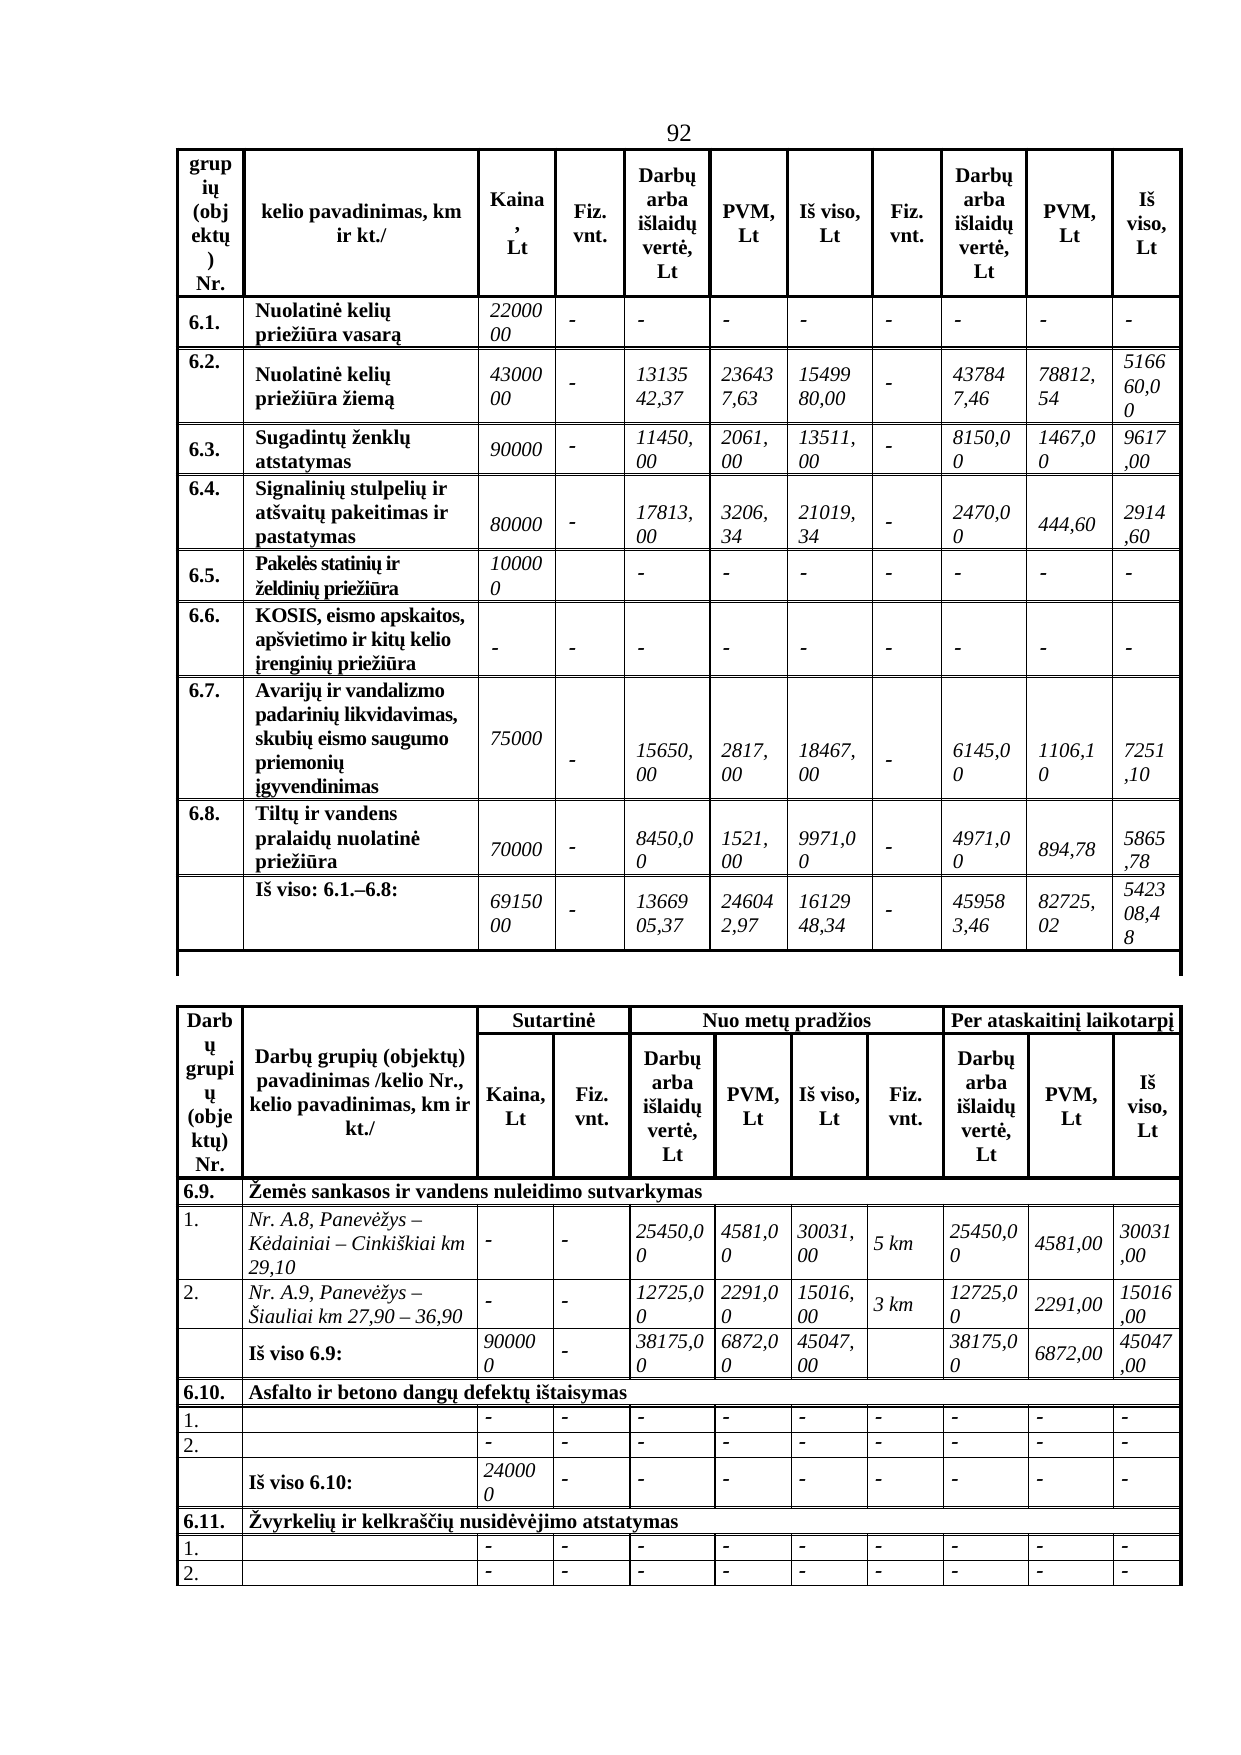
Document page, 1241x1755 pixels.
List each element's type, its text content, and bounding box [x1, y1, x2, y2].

table_cell  [478, 1280, 553, 1328]
table_cell Darbų arba išlaidų vertė, Lt [632, 1035, 713, 1176]
table_cell 78812,54 [1027, 350, 1112, 422]
table_cell 894,78 [1027, 801, 1112, 873]
table_cell  [554, 1207, 629, 1279]
table_cell 6.9. [179, 1180, 242, 1203]
table_header Per ataskaitinį laikotarpį [945, 1008, 1179, 1032]
table_cell 1. [179, 1536, 242, 1560]
table_cell  [944, 1433, 1028, 1457]
table_cell 2291,00 [716, 1280, 791, 1328]
table_cell 6.5. [179, 551, 243, 599]
table_cell  [556, 476, 624, 548]
table_cell  [944, 1408, 1028, 1432]
table_cell [243, 1536, 477, 1560]
table_cell  [716, 1561, 791, 1585]
table_cell 444,60 [1027, 476, 1112, 548]
table_cell  [631, 1536, 714, 1560]
table_cell Iš viso 6.10: [243, 1458, 477, 1506]
table_cell [179, 877, 243, 949]
table_cell  [716, 1458, 791, 1506]
table_cell Iš viso, Lt [789, 151, 871, 295]
table_cell Darbų arba išlaidų vertė, Lt [945, 1035, 1027, 1176]
table_cell 30031,00 [1114, 1207, 1179, 1279]
table_cell 6.4. [179, 476, 243, 548]
table_cell Asfalto ir betono dangų defektų ištaisymas [243, 1380, 1179, 1404]
table_cell  [554, 1433, 629, 1457]
table_cell  [873, 476, 941, 548]
table_cell  [944, 1458, 1028, 1506]
table_cell 30031,00 [792, 1207, 867, 1279]
table_cell 1. [179, 1207, 242, 1279]
table_cell PVM, Lt [717, 1035, 790, 1176]
table_cell 2200000 [479, 298, 555, 346]
table_cell  [1029, 1458, 1113, 1506]
table_cell [243, 1433, 477, 1457]
table_cell 1521,00 [711, 801, 787, 873]
table_cell  [625, 298, 709, 346]
table_cell  [1114, 1433, 1179, 1457]
table_cell Kaina, Lt [480, 151, 554, 295]
table_cell  [556, 877, 624, 949]
table_cell  [554, 1458, 629, 1506]
table_cell Fiz. vnt. [555, 1035, 628, 1176]
table_cell PVM, Lt [1030, 1035, 1112, 1176]
table_cell  [711, 603, 787, 675]
table_cell Pakelės statinių ir želdinių priežiūra [244, 551, 478, 599]
table_cell 2061,00 [711, 425, 787, 473]
table_header grupių (objektų) Nr. [179, 151, 242, 295]
table_cell  [942, 551, 1026, 599]
table_header Nuo metų pradžios [632, 1008, 942, 1032]
table_cell  [792, 1561, 867, 1585]
table_cell  [1027, 298, 1112, 346]
table_cell  [556, 801, 624, 873]
table_cell  [873, 603, 941, 675]
table_cell  [1029, 1536, 1113, 1560]
table_cell [868, 1329, 943, 1377]
table_cell  [1029, 1433, 1113, 1457]
table_cell  [478, 1536, 553, 1560]
table_cell Žemės sankasos ir vandens nuleidimo sutvarkymas [243, 1180, 1179, 1203]
table_cell 6.2. [179, 350, 243, 422]
table_cell  [1114, 1561, 1179, 1585]
table_cell  [625, 551, 709, 599]
table_cell  [868, 1408, 943, 1432]
table_cell [243, 1408, 477, 1432]
table_cell 437847,46 [942, 350, 1026, 422]
table_cell 6915000 [479, 877, 555, 949]
table_cell  [1113, 298, 1179, 346]
table_cell  [873, 350, 941, 422]
table_cell 1313542,37 [625, 350, 709, 422]
table_cell  [625, 603, 709, 675]
table_cell 1366905,37 [625, 877, 709, 949]
table_cell 2. [179, 1433, 242, 1457]
table_cell [179, 952, 1179, 976]
table_cell  [711, 551, 787, 599]
table_cell  [868, 1458, 943, 1506]
table_cell  [873, 877, 941, 949]
table_cell 9617,00 [1113, 425, 1179, 473]
table_cell 5865,78 [1113, 801, 1179, 873]
table_cell  [554, 1561, 629, 1585]
table_cell  [556, 678, 624, 798]
table_cell  [873, 678, 941, 798]
table_header Darbų grupių (objektų) pavadinimas /kelio Nr., kelio pavadinimas, km ir kt./ [244, 1008, 476, 1176]
table_cell 542308,48 [1113, 877, 1179, 949]
table_cell 6872,00 [716, 1329, 791, 1377]
table_cell 6.11. [179, 1509, 242, 1533]
table_cell 7251,10 [1113, 678, 1179, 798]
table_cell  [873, 298, 941, 346]
table_cell 6872,00 [1029, 1329, 1113, 1377]
table_cell 1467,00 [1027, 425, 1112, 473]
table_cell 9971,00 [788, 801, 872, 873]
table_cell Iš viso, Lt [793, 1035, 866, 1176]
table_cell 8150,00 [942, 425, 1026, 473]
table_cell 900000 [478, 1329, 553, 1377]
table_cell  [792, 1536, 867, 1560]
table_cell  [788, 603, 872, 675]
table_cell 25450,00 [944, 1207, 1028, 1279]
table_cell  [711, 298, 787, 346]
table_cell  [556, 603, 624, 675]
table_cell 2470,00 [942, 476, 1026, 548]
table_cell 25450,00 [631, 1207, 714, 1279]
table_cell  [873, 425, 941, 473]
table_cell  [1113, 551, 1179, 599]
table_cell Kaina, Lt [479, 1035, 552, 1176]
table_cell  [868, 1561, 943, 1585]
table_cell Nuolatinė kelių priežiūra vasarą [244, 298, 478, 346]
table_header Darbų grupių (objektų) Nr. [179, 1008, 241, 1176]
table_cell 2. [179, 1280, 242, 1328]
table_cell 17813,00 [625, 476, 709, 548]
table_cell 1549980,00 [788, 350, 872, 422]
table_cell 246042,97 [711, 877, 787, 949]
table_cell Avarijų ir vandalizmo padarinių likvidavimas, skubių eismo saugumo priemonių įgyvendinimas [244, 678, 478, 798]
table_cell  [792, 1408, 867, 1432]
table_cell  [631, 1433, 714, 1457]
table_cell 45047,00 [1114, 1329, 1179, 1377]
table_cell 38175,00 [631, 1329, 714, 1377]
table_cell 70000 [479, 801, 555, 873]
table_cell  [716, 1433, 791, 1457]
table_cell Signalinių stulpelių ir atšvaitų pakeitimas ir pastatymas [244, 476, 478, 548]
table_cell  [478, 1408, 553, 1432]
table_cell  [873, 551, 941, 599]
table_header Sutartinė [479, 1008, 628, 1032]
table_cell [243, 1561, 477, 1585]
table_cell 45047,00 [792, 1329, 867, 1377]
table_cell 2817,00 [711, 678, 787, 798]
table_cell  [788, 298, 872, 346]
table_cell  [716, 1536, 791, 1560]
table_cell  [1114, 1458, 1179, 1506]
table_cell 13511,00 [788, 425, 872, 473]
table_cell 12725,00 [631, 1280, 714, 1328]
table_cell  [631, 1408, 714, 1432]
table_cell 236437,63 [711, 350, 787, 422]
table_cell Darbų arba išlaidų vertė, Lt [943, 151, 1025, 295]
table_cell 516660,00 [1113, 350, 1179, 422]
table_cell Nr. A.8, Panevėžys – Kėdainiai – Cinkiškiai km 29,10 [243, 1207, 477, 1279]
table_cell 5 km [868, 1207, 943, 1279]
table_cell  [478, 1433, 553, 1457]
table_cell 15016,00 [1114, 1280, 1179, 1328]
table_cell  [554, 1280, 629, 1328]
table_cell  [554, 1329, 629, 1377]
table_cell PVM, Lt [1028, 151, 1111, 295]
table_cell 6145,00 [942, 678, 1026, 798]
table_cell PVM, Lt [712, 151, 786, 295]
table_cell 6.6. [179, 603, 243, 675]
table_cell 3206,34 [711, 476, 787, 548]
table_cell [179, 1329, 242, 1377]
table_cell  [554, 1408, 629, 1432]
table_cell 6.8. [179, 801, 243, 873]
table_cell 1. [179, 1408, 242, 1432]
table_cell Iš viso 6.9: [243, 1329, 477, 1377]
table_cell 6.1. [179, 298, 243, 346]
table_cell 21019,34 [788, 476, 872, 548]
table_cell 8450,00 [625, 801, 709, 873]
table_cell  [478, 1561, 553, 1585]
table_cell KOSIS, eismo apskaitos, apšvietimo ir kitų kelio įrenginių priežiūra [244, 603, 478, 675]
table_cell Fiz. vnt. [557, 151, 623, 295]
table_cell 100000 [479, 551, 555, 599]
table_cell 1106,10 [1027, 678, 1112, 798]
table_cell  [868, 1433, 943, 1457]
table_cell  [944, 1536, 1028, 1560]
table_cell Sugadintų ženklų atstatymas [244, 425, 478, 473]
table_cell Nr. A.9, Panevėžys – Šiauliai km 27,90 – 36,90 [243, 1280, 477, 1328]
table_cell 15016,00 [792, 1280, 867, 1328]
table_cell  [788, 551, 872, 599]
table_cell 6.7. [179, 678, 243, 798]
table_cell Nuolatinė kelių priežiūra žiemą [244, 350, 478, 422]
table_cell 90000 [479, 425, 555, 473]
table_cell  [942, 603, 1026, 675]
table_cell 82725,02 [1027, 877, 1112, 949]
table_cell 6.10. [179, 1380, 242, 1404]
table_cell  [1114, 1536, 1179, 1560]
table_cell  [792, 1433, 867, 1457]
table_cell Darbų arba išlaidų vertė, Lt [626, 151, 708, 295]
table_cell 15650,00 [625, 678, 709, 798]
table_cell 4971,00 [942, 801, 1026, 873]
table_header kelio pavadinimas, km ir kt./ [246, 151, 477, 295]
table_cell  [1027, 551, 1112, 599]
table_cell  [1113, 603, 1179, 675]
table_cell Žvyrkelių ir kelkraščių nusidėvėjimo atstatymas [243, 1509, 1179, 1533]
table_cell 3 km [868, 1280, 943, 1328]
table_cell 38175,00 [944, 1329, 1028, 1377]
table_cell  [479, 603, 555, 675]
table_cell  [478, 1207, 553, 1279]
table_cell 240000 [478, 1458, 553, 1506]
table_cell 2291,00 [1029, 1280, 1113, 1328]
table_cell 6.3. [179, 425, 243, 473]
table_cell [556, 551, 624, 599]
table_cell  [1114, 1408, 1179, 1432]
table_cell  [556, 350, 624, 422]
table_cell [179, 1458, 242, 1506]
table_cell  [631, 1458, 714, 1506]
table_cell Iš viso: 6.1.–6.8: [244, 877, 478, 949]
table_cell  [554, 1536, 629, 1560]
table_cell  [716, 1408, 791, 1432]
table_cell 4300000 [479, 350, 555, 422]
table_cell  [942, 298, 1026, 346]
table_cell  [792, 1458, 867, 1506]
table_cell Iš viso, Lt [1114, 151, 1179, 295]
table_cell  [556, 298, 624, 346]
table_cell 1612948,34 [788, 877, 872, 949]
table_cell 75000 [479, 678, 555, 798]
table_cell Tiltų ir vandens pralaidų nuolatinė priežiūra [244, 801, 478, 873]
table_cell 459583,46 [942, 877, 1026, 949]
table_cell 2914,60 [1113, 476, 1179, 548]
table_cell Fiz. vnt. [874, 151, 940, 295]
table_cell Iš viso, Lt [1115, 1035, 1179, 1176]
table_cell  [556, 425, 624, 473]
table_cell 18467,00 [788, 678, 872, 798]
table_cell  [1029, 1408, 1113, 1432]
table_cell 80000 [479, 476, 555, 548]
table_cell  [1029, 1561, 1113, 1585]
table_cell  [1027, 603, 1112, 675]
table_cell 11450,00 [625, 425, 709, 473]
table_cell  [868, 1536, 943, 1560]
table_cell  [944, 1561, 1028, 1585]
table_cell  [873, 801, 941, 873]
table_cell 4581,00 [1029, 1207, 1113, 1279]
table_cell  [631, 1561, 714, 1585]
table_cell 4581,00 [716, 1207, 791, 1279]
table_cell 12725,00 [944, 1280, 1028, 1328]
table_cell 2. [179, 1561, 242, 1585]
table_cell Fiz. vnt. [869, 1035, 942, 1176]
